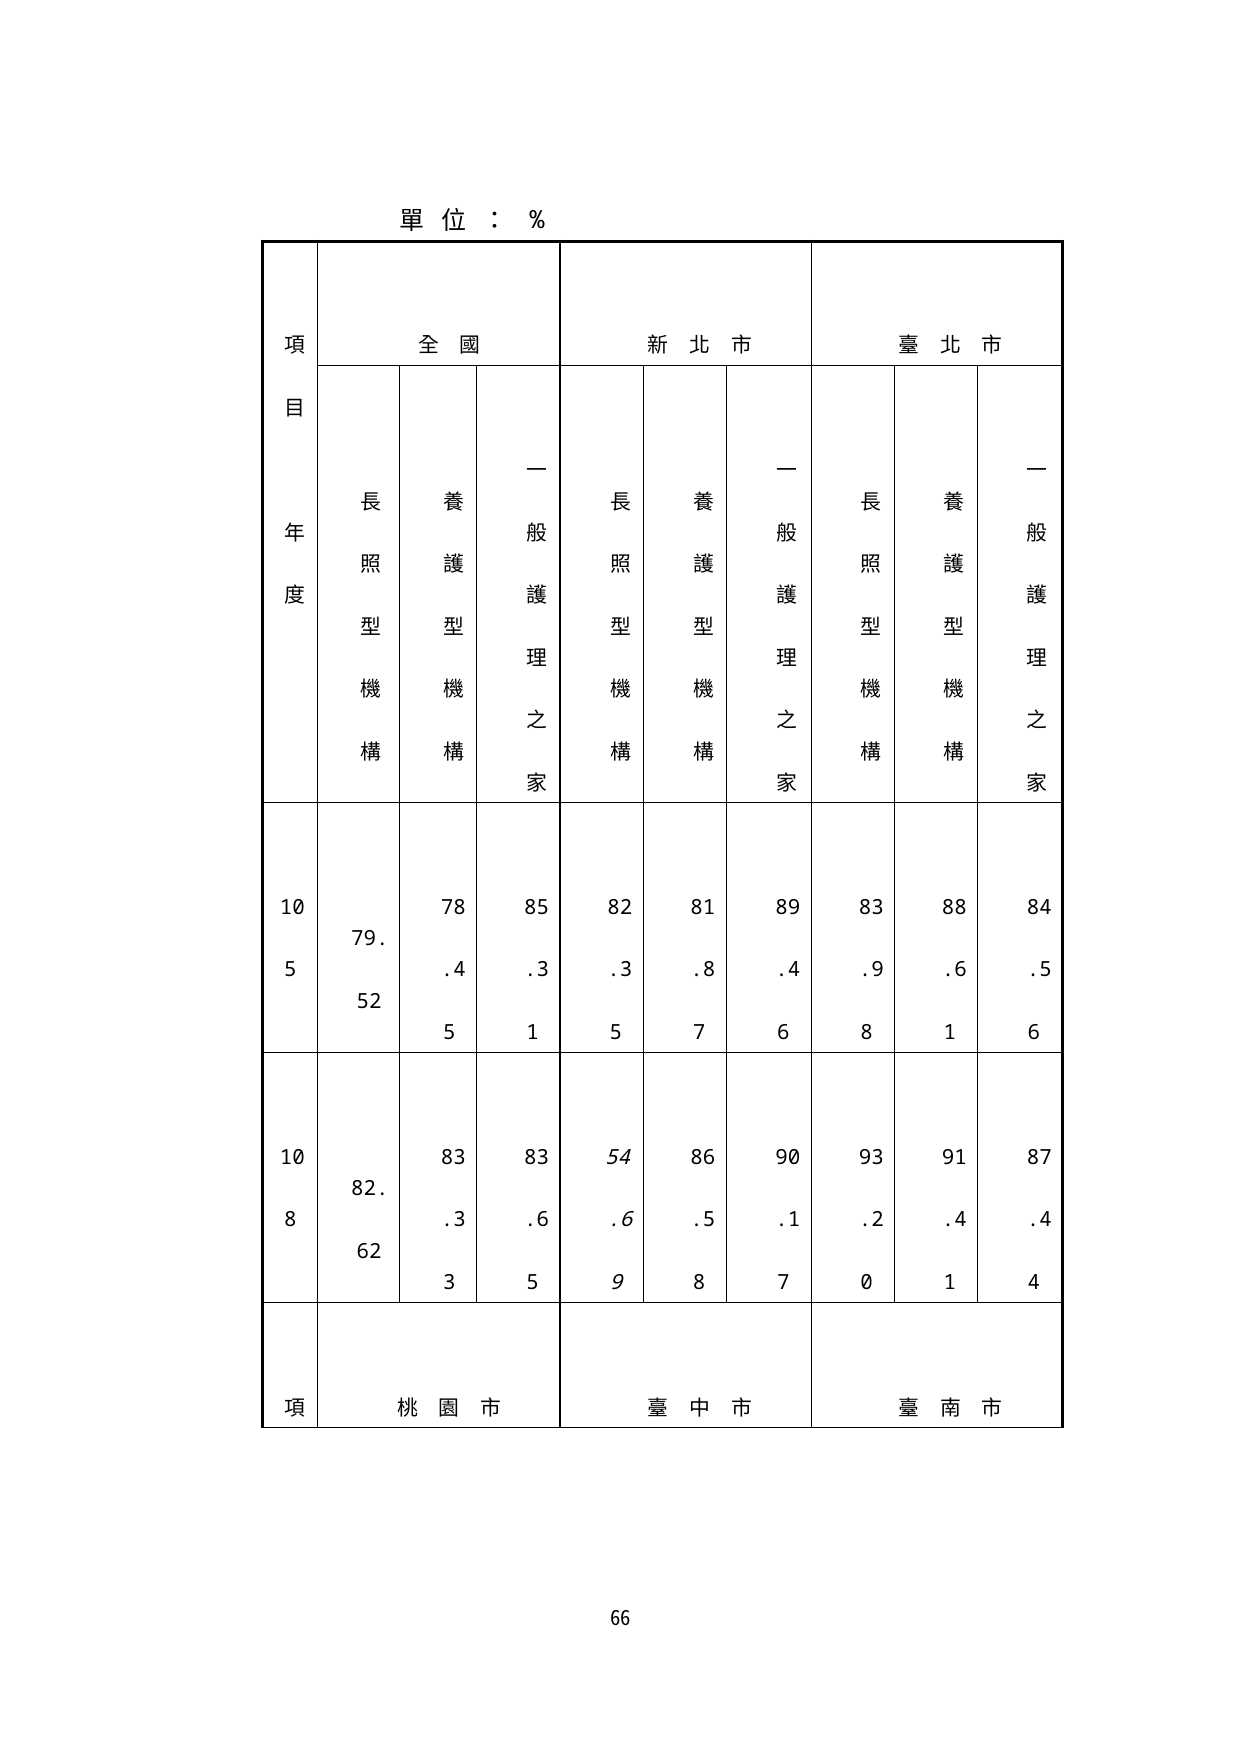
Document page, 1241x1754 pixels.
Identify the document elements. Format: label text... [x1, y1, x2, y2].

table_cell 一般護理之家 [727, 366, 811, 802]
table_header 新北市 [561, 243, 811, 365]
table_cell 86.58 [644, 1053, 726, 1302]
table_cell 長照型機構 [812, 366, 894, 802]
table_cell 長照型機構 [561, 366, 643, 802]
table_cell 長照型機構 [318, 366, 399, 802]
text 單位：% [248, 177, 1058, 240]
table_header 項目 年度 [264, 243, 317, 802]
table_cell 93.20 [812, 1053, 894, 1302]
table_cell 桃園市 [318, 1303, 559, 1427]
table_header 臺北市 [812, 243, 1061, 365]
table_cell 83.65 [477, 1053, 559, 1302]
table_cell 87.44 [978, 1053, 1061, 1302]
table_cell 83.98 [812, 803, 894, 1052]
table_cell 82.62 [318, 1053, 399, 1302]
table_cell 82.35 [561, 803, 643, 1052]
table_cell 81.87 [644, 803, 726, 1052]
table_cell 一般護理之家 [477, 366, 559, 802]
table_cell 88.61 [895, 803, 977, 1052]
table_cell 54.69 [561, 1053, 643, 1302]
table_cell 90.17 [727, 1053, 811, 1302]
table_cell 83.33 [400, 1053, 476, 1302]
table_cell 臺中市 [561, 1303, 811, 1427]
table_cell 105 [264, 803, 317, 1052]
table_cell 84.56 [978, 803, 1061, 1052]
table_cell 108 [264, 1053, 317, 1302]
table_cell 項 [264, 1303, 317, 1427]
table_cell 臺南市 [812, 1303, 1061, 1427]
table_header 全國 [318, 243, 559, 365]
table_cell 養護型機構 [644, 366, 726, 802]
table_cell 85.31 [477, 803, 559, 1052]
table_cell 89.46 [727, 803, 811, 1052]
table_cell 91.41 [895, 1053, 977, 1302]
table_cell 養護型機構 [895, 366, 977, 802]
table_cell 一般護理之家 [978, 366, 1061, 802]
table_cell 78.45 [400, 803, 476, 1052]
table_cell 養護型機構 [400, 366, 476, 802]
table_cell 79.52 [318, 803, 399, 1052]
